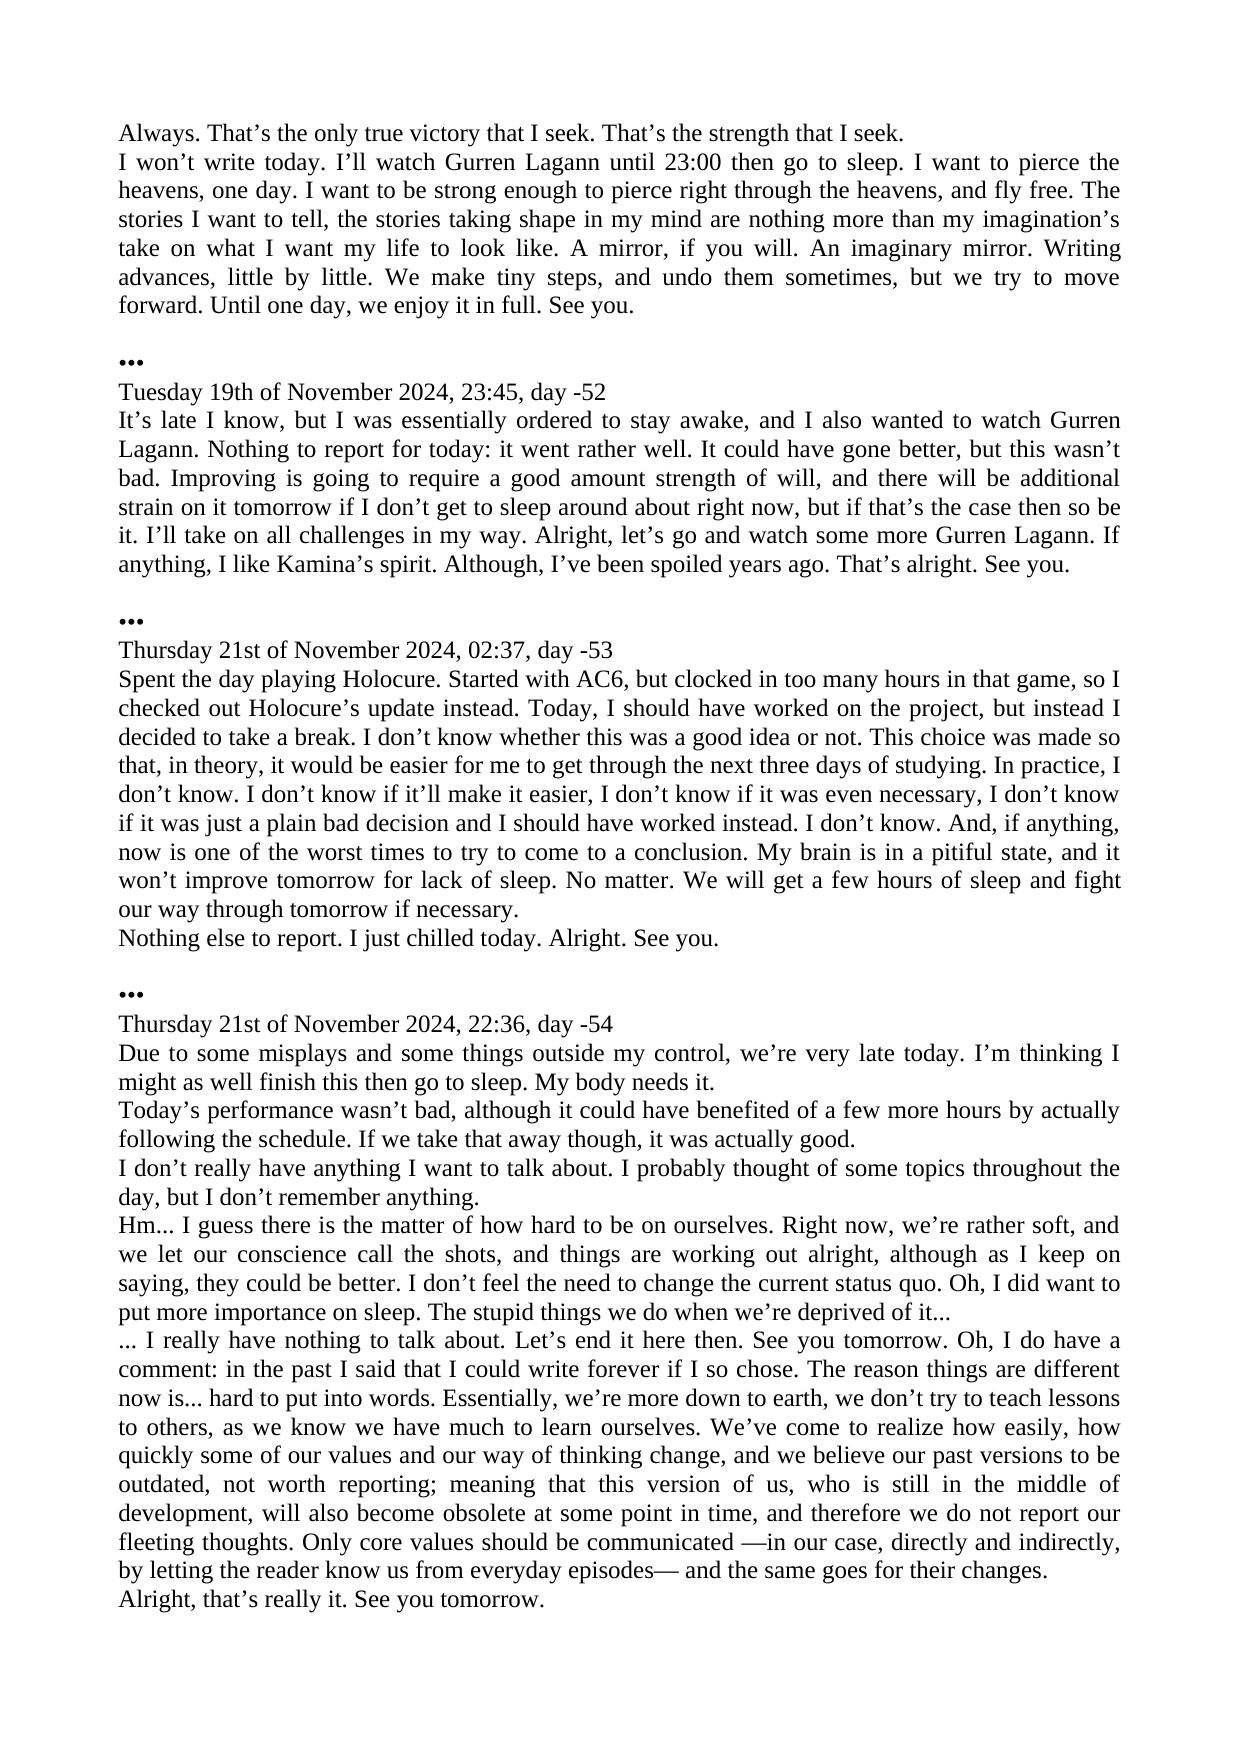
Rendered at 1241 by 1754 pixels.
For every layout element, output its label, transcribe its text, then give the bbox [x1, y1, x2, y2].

text Thursday 21st of November 2024, 02:37, day -53 [118, 636, 1122, 664]
text Today’s performance wasn’t bad, although it could have benefited of a few more hours by actually following the schedule. If we take that away though, it was actually good. [118, 1096, 1122, 1153]
text Always. That’s the only true victory that I seek. That’s the strength that I seek. [118, 118, 1122, 147]
text Alright, that’s really it. See you tomorrow. [118, 1584, 1122, 1613]
text ••• [118, 607, 1122, 636]
text I won’t write today. I’ll watch Gurren Lagann until 23:00 then go to sleep. I want to pierce the heavens, one day. I want to be strong enough to pierce right through the heavens, and fly free. The stories I want to tell, the stories taking shape in my mind are nothing more than my imagination’s take on what I want my life to look like. A mirror, if you will. An imaginary mirror. Writing advances, little by little. We make tiny steps, and undo them sometimes, but we try to move forward. Until one day, we enjoy it in full. See you. [118, 147, 1122, 319]
text ••• [118, 348, 1122, 377]
text ••• [118, 981, 1122, 1009]
text Spent the day playing Holocure. Started with AC6, but clocked in too many hours in that game, so I checked out Holocure’s update instead. Today, I should have worked on the project, but instead I decided to take a break. I don’t know whether this was a good idea or not. This choice was made so that, in theory, it would be easier for me to get through the next three days of studying. In practice, I don’t know. I don’t know if it’ll make it easier, I don’t know if it was even necessary, I don’t know if it was just a plain bad decision and I should have worked instead. I don’t know. And, if anything, now is one of the worst times to try to come to a conclusion. My brain is in a pitiful state, and it won’t improve tomorrow for lack of sleep. No matter. We will get a few hours of sleep and fight our way through tomorrow if necessary. [118, 664, 1122, 923]
text Tuesday 19th of November 2024, 23:45, day -52 [118, 377, 1122, 406]
text ... I really have nothing to talk about. Let’s end it here then. See you tomorrow. Oh, I do have a comment: in the past I said that I could write forever if I so chose. The reason things are different now is... hard to put into words. Essentially, we’re more down to earth, we don’t try to teach lessons to others, as we know we have much to learn ourselves. We’ve come to realize how easily, how quickly some of our values and our way of thinking change, and we believe our past versions to be outdated, not worth reporting; meaning that this version of us, who is still in the middle of development, will also become obsolete at some point in time, and therefore we do not report our fleeting thoughts. Only core values should be communicated —in our case, directly and indirectly, by letting the reader know us from everyday episodes— and the same goes for their changes. [118, 1326, 1122, 1584]
text I don’t really have anything I want to talk about. I probably thought of some topics throughout the day, but I don’t remember anything. [118, 1153, 1122, 1211]
text Hm... I guess there is the matter of how hard to be on ourselves. Right now, we’re rather soft, and we let our conscience call the shots, and things are working out alright, although as I keep on saying, they could be better. I don’t feel the need to change the current status quo. Oh, I did want to put more importance on sleep. The stupid things we do when we’re deprived of it... [118, 1211, 1122, 1326]
text It’s late I know, but I was essentially ordered to stay awake, and I also wanted to watch Gurren Lagann. Nothing to report for today: it went rather well. It could have gone better, but this wasn’t bad. Improving is going to require a good amount strength of will, and there will be additional strain on it tomorrow if I don’t get to sleep around about right now, but if that’s the case then so be it. I’ll take on all challenges in my way. Alright, let’s go and watch some more Gurren Lagann. If anything, I like Kamina’s spirit. Although, I’ve been spoiled years ago. That’s alright. See you. [118, 406, 1122, 578]
text Due to some misplays and some things outside my control, we’re very late today. I’m thinking I might as well finish this then go to sleep. My body needs it. [118, 1038, 1122, 1096]
text Nothing else to report. I just chilled today. Alright. See you. [118, 923, 1122, 952]
text Thursday 21st of November 2024, 22:36, day -54 [118, 1009, 1122, 1038]
